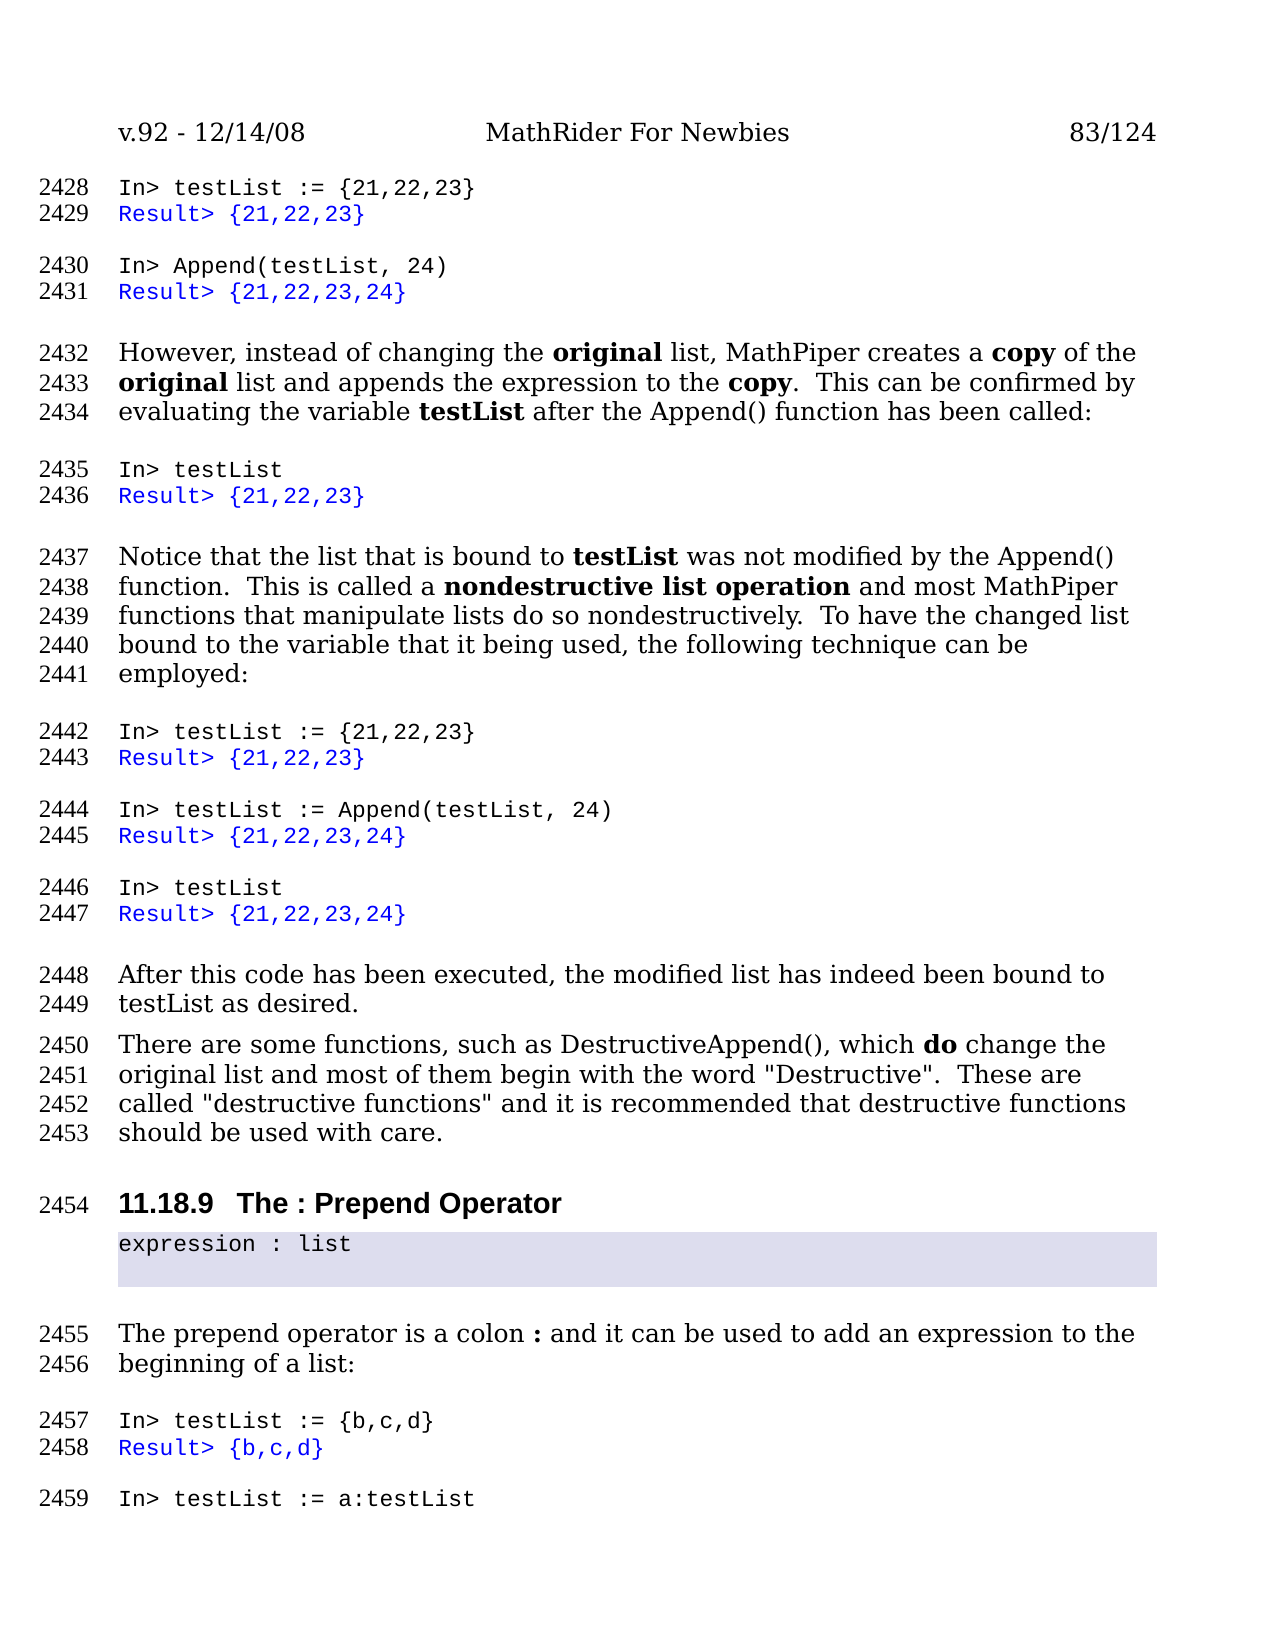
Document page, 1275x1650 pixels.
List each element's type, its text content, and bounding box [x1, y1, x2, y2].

text In> testList := {b,c,d} [118, 1410, 1157, 1436]
text Result> {b,c,d} [118, 1436, 1157, 1462]
text Result> {21,22,23} [118, 747, 1157, 772]
text However, instead of changing the original list, MathPiper creates a copy of the original list and appends the expression to the copy. This can be confirmed by evaluating the variable testList after the Append() function has been called: [118, 338, 1157, 427]
text In> testList [118, 458, 1157, 484]
text In> testList := {21,22,23} [118, 721, 1157, 747]
text After this code has been executed, the modified list has indeed been bound to testList as desired. [118, 960, 1157, 1018]
text There are some functions, such as DestructiveAppend(), which do change the original list and most of them begin with the word "Destructive". These are called "destructive functions" and it is recommended that destructive functions should be used with care. [118, 1031, 1157, 1147]
text Result> {21,22,23,24} [118, 824, 1157, 850]
text Result> {21,22,23} [118, 203, 1157, 229]
text In> testList := {21,22,23} [118, 177, 1157, 203]
subtitle The : Prepend Operator [118, 1186, 1157, 1220]
text Result> {21,22,23} [118, 484, 1157, 510]
table_header expression : list [118, 1232, 1157, 1287]
text Result> {21,22,23,24} [118, 902, 1157, 928]
text In> testList [118, 876, 1157, 902]
text Result> {21,22,23,24} [118, 281, 1157, 306]
text The prepend operator is a colon : and it can be used to add an expression to the beginning of a list: [118, 1319, 1157, 1378]
text In> Append(testList, 24) [118, 254, 1157, 281]
text In> testList := Append(testList, 24) [118, 798, 1157, 824]
text In> testList := a:testList [118, 1488, 1157, 1514]
text Notice that the list that is bound to testList was not modified by the Append() function. This is called a nondestructive list operation and most MathPiper functions that manipulate lists do so nondestructively. To have the changed list bound to the variable that it being used, the following technique can be employed: [118, 542, 1157, 689]
